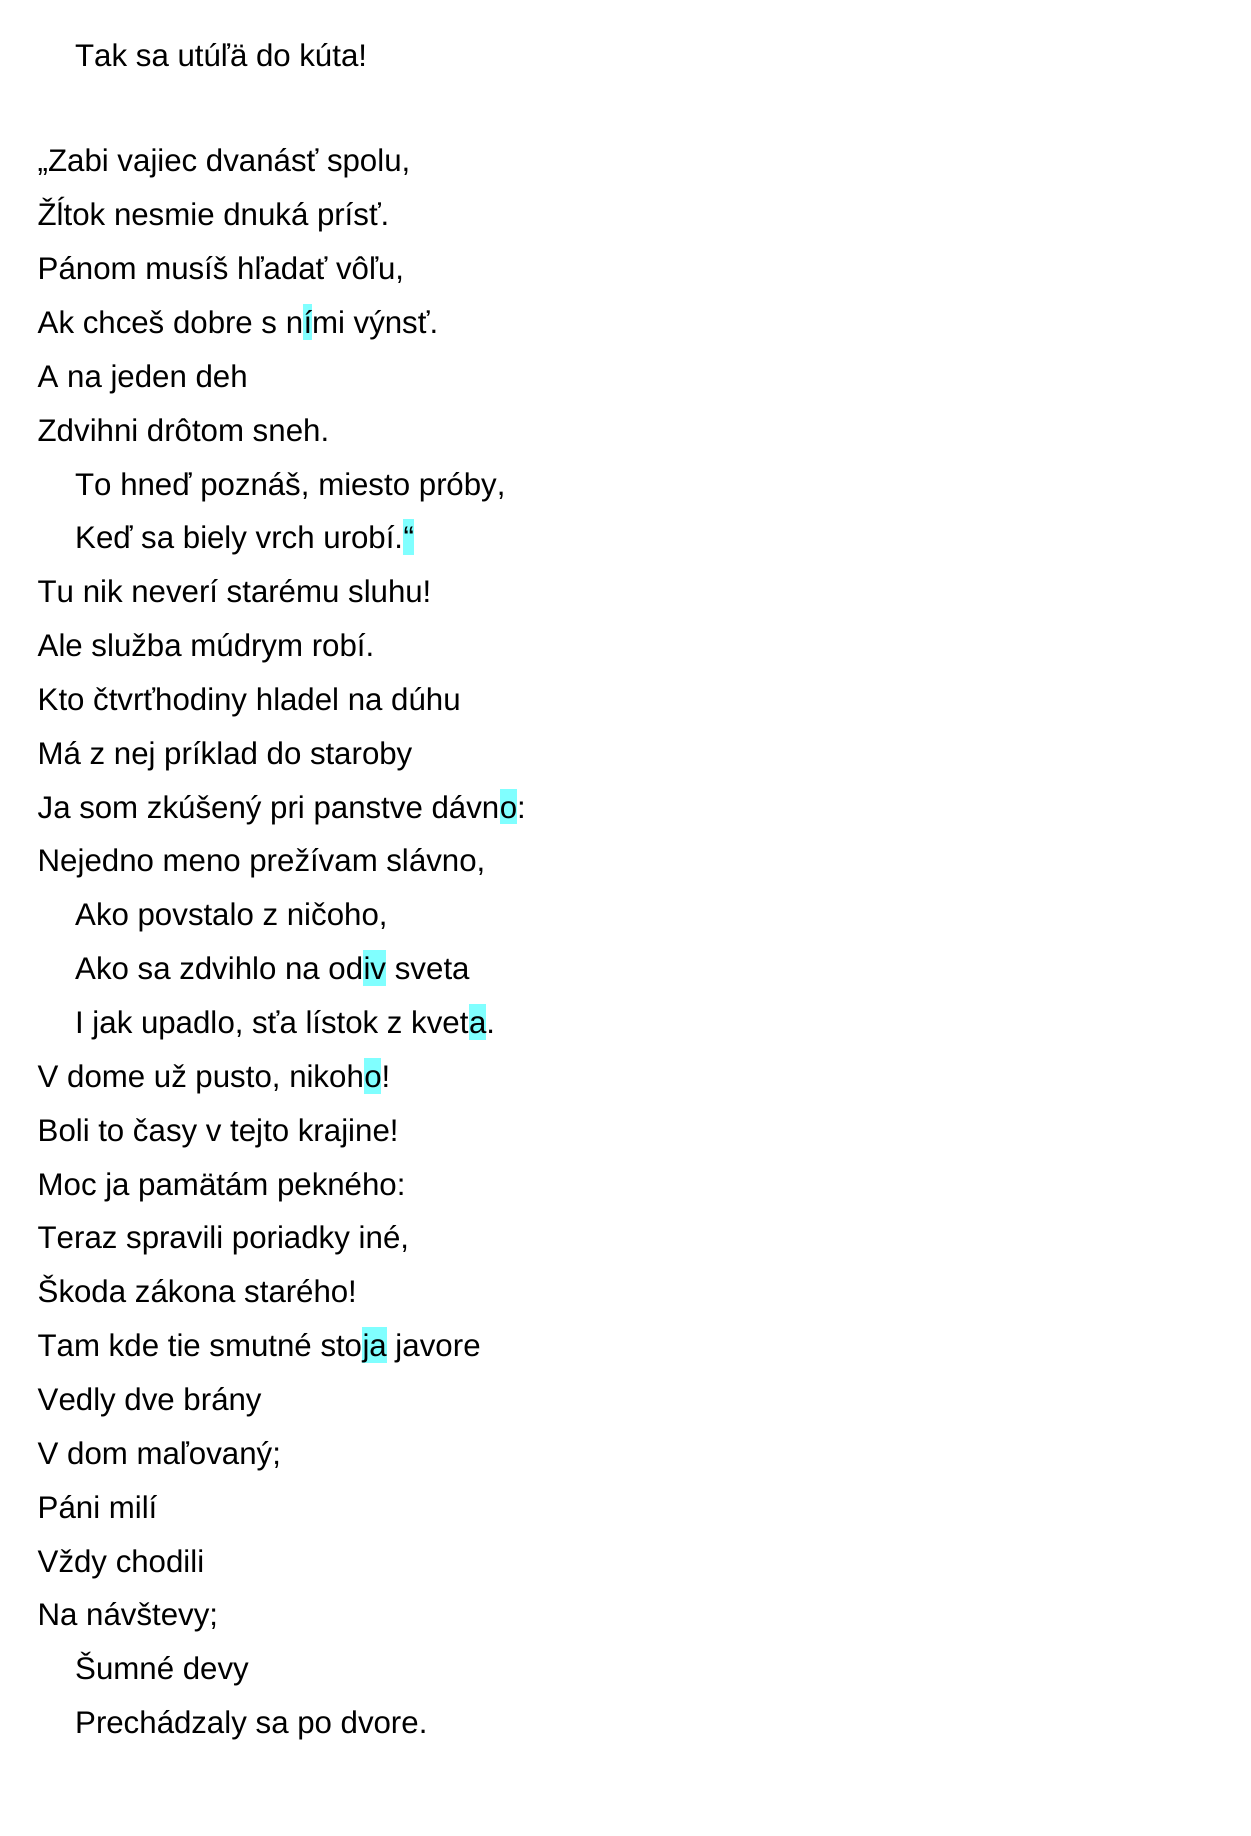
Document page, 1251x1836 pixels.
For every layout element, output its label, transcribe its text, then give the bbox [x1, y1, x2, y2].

text Boli to časy v tejto krajine! [37, 1112, 1130, 1148]
text V dome už pusto, nikoho! [37, 1058, 1130, 1094]
text Žĺtok nesmie dnuká prísť. [37, 196, 1130, 232]
text Páni milí [37, 1489, 1130, 1525]
text Ak chceš dobre s ními výnsť. [37, 304, 1130, 340]
text Ale služba múdrym robí. [37, 627, 1130, 663]
text Ako povstalo z ničoho, [37, 896, 1130, 932]
text Má z nej príklad do staroby [37, 735, 1130, 771]
text Šumné devy [37, 1650, 1130, 1686]
text Moc ja pamätám pekného: [37, 1166, 1130, 1202]
text To hneď poznáš, miesto próby, [37, 466, 1130, 501]
text Nejedno meno prežívam slávno, [37, 842, 1130, 878]
text Teraz spravili poriadky iné, [37, 1219, 1130, 1255]
text I jak upadlo, sťa lístok z kveta. [37, 1004, 1130, 1040]
text Zdvihni drôtom sneh. [37, 412, 1130, 448]
text Kto čtvrťhodiny hladel na dúhu [37, 681, 1130, 717]
text Na návštevy; [37, 1596, 1130, 1632]
text Vždy chodili [37, 1543, 1130, 1578]
text V dom maľovaný; [37, 1435, 1130, 1471]
text Tak sa utúľä do kúta! [37, 37, 1130, 73]
text Tam kde tie smutné stoja javore [37, 1327, 1130, 1363]
text „Zabi vajiec dvanásť spolu, [37, 142, 1130, 178]
text Škoda zákona starého! [37, 1273, 1130, 1309]
text Ako sa zdvihlo na odiv sveta [37, 950, 1130, 986]
text Prechádzaly sa po dvore. [37, 1704, 1130, 1740]
text Vedly dve brány [37, 1381, 1130, 1417]
text A na jeden deh [37, 358, 1130, 394]
text Tu nik neverí starému sluhu! [37, 573, 1130, 609]
text Ja som zkúšený pri panstve dávno: [37, 789, 1130, 824]
text Pánom musíš hľadať vôľu, [37, 250, 1130, 286]
text Keď sa biely vrch urobí.“ [37, 519, 1130, 555]
